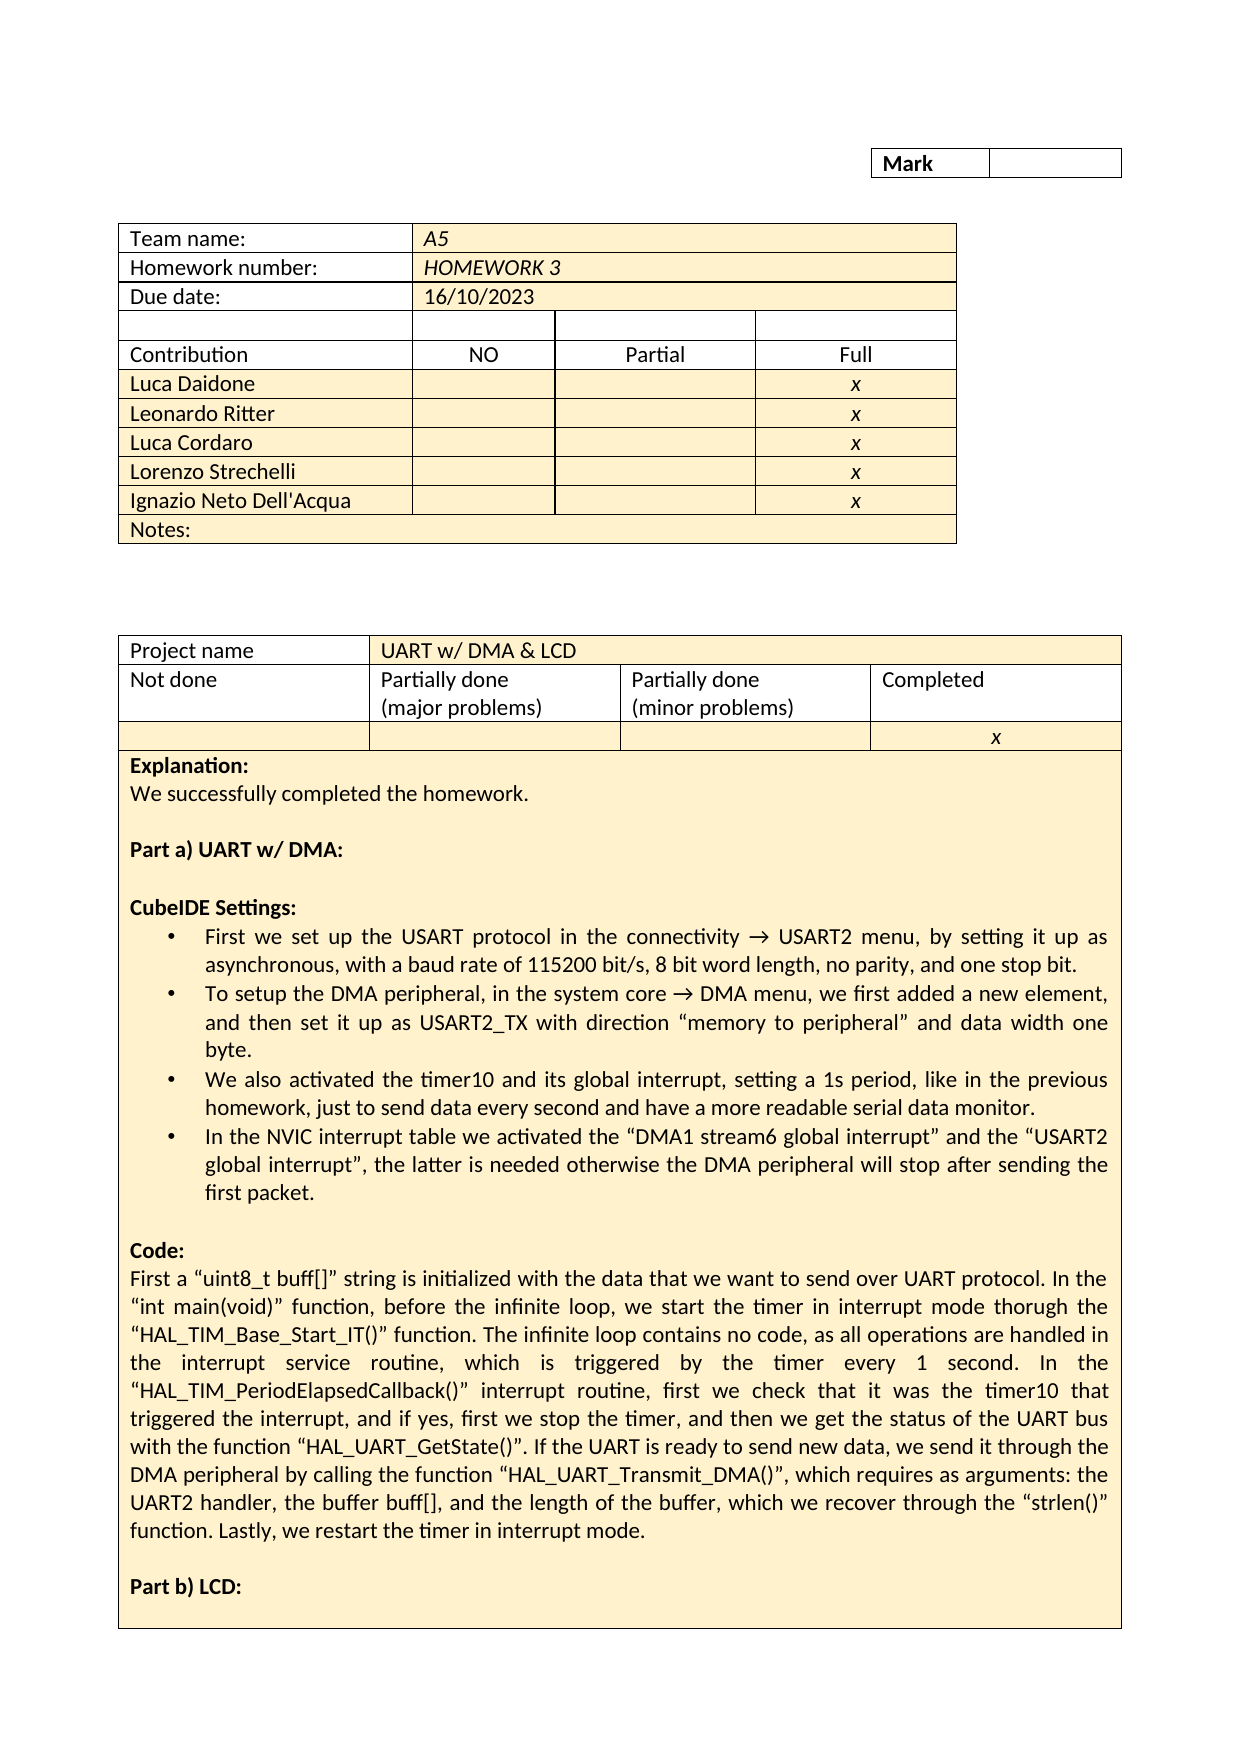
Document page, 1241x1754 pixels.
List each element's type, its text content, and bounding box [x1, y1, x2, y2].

table_cell Notes: [119, 515, 956, 543]
table_cell [119, 311, 412, 339]
table_cell x [756, 457, 956, 485]
table_header UART w/ DMA & LCD [370, 636, 1121, 664]
table_cell [370, 722, 620, 750]
table_cell [413, 311, 554, 339]
table_cell Full [756, 341, 956, 368]
table_cell Homework number: [119, 253, 412, 281]
table_header Mark [872, 149, 989, 177]
table_cell Partially done (major problems) [370, 665, 620, 721]
table_cell [413, 399, 554, 427]
table_cell [413, 457, 554, 485]
table_cell x [756, 486, 956, 514]
table_cell x [871, 722, 1121, 750]
table_cell [413, 370, 554, 398]
table_cell [756, 311, 956, 339]
table_cell [119, 722, 369, 750]
table_cell x [756, 399, 956, 427]
table_cell [413, 486, 554, 514]
table_header Project name [119, 636, 369, 664]
table_cell [556, 311, 755, 339]
table_cell x [756, 370, 956, 398]
table_header [990, 149, 1121, 177]
table_cell Partially done (minor problems) [621, 665, 870, 721]
table_cell [413, 428, 554, 456]
table_cell Due date: [119, 283, 412, 310]
table_cell NO [413, 341, 554, 368]
table_cell [556, 399, 755, 427]
table_cell Completed [871, 665, 1121, 721]
table_cell [556, 428, 755, 456]
table_cell 16/10/2023 [413, 283, 956, 310]
table_cell [556, 457, 755, 485]
table_cell [556, 486, 755, 514]
table_cell Lorenzo Strechelli [119, 457, 412, 485]
table_cell [621, 722, 870, 750]
table_header Team name: [119, 224, 412, 252]
table_cell Explanation: We successfully completed the homework. Part a) UART w/ DMA: CubeIDE Settings: First we set up the USART protocol in the connectivity → USART2 menu, by setting it up as asynchronous, with a baud rate of 115200 bit/s, 8 bit word length, no parity, and one stop bit. To setup the DMA peripheral, in the system core → DMA menu, we first added a new element, and then set it up as USART2_TX with direction “memory to peripheral” and data width one byte. We also activated the timer10 and its global interrupt, setting a 1s period, like in the previous homework, just to send data every second and have a more readable serial data monitor. In the NVIC interrupt table we activated the “DMA1 stream6 global interrupt” and the “USART2 global interrupt”, the latter is needed otherwise the DMA peripheral will stop after sending the first packet. Code: First a “uint8_t buff[]” string is initialized with the data that we want to send over UART protocol. In the “int main(void)” function, before the infinite loop, we start the timer in interrupt mode thorugh the “HAL_TIM_Base_Start_IT()” function. The infinite loop contains no code, as all operations are handled in the interrupt service routine, which is triggered by the timer every 1 second. In the “HAL_TIM_PeriodElapsedCallback()” interrupt routine, first we check that it was the timer10 that triggered the interrupt, and if yes, first we stop the timer, and then we get the status of the UART bus with the function “HAL_UART_GetState()”. If the UART is ready to send new data, we send it through the DMA peripheral by calling the function “HAL_UART_Transmit_DMA()”, which requires as arguments: the UART2 handler, the buffer buff[], and the length of the buffer, which we recover through the “strlen()” function. Lastly, we restart the timer in interrupt mode. Part b) LCD: [119, 751, 1121, 1628]
table_cell HOMEWORK 3 [413, 253, 956, 281]
table_header A5 [413, 224, 956, 252]
table_cell Not done [119, 665, 369, 721]
table_cell Partial [556, 341, 755, 368]
table_cell Contribution [119, 341, 412, 368]
table_cell x [756, 428, 956, 456]
table_cell Ignazio Neto Dell'Acqua [119, 486, 412, 514]
table_cell Luca Daidone [119, 370, 412, 398]
table_cell Leonardo Ritter [119, 399, 412, 427]
table_cell Luca Cordaro [119, 428, 412, 456]
table_cell [556, 370, 755, 398]
